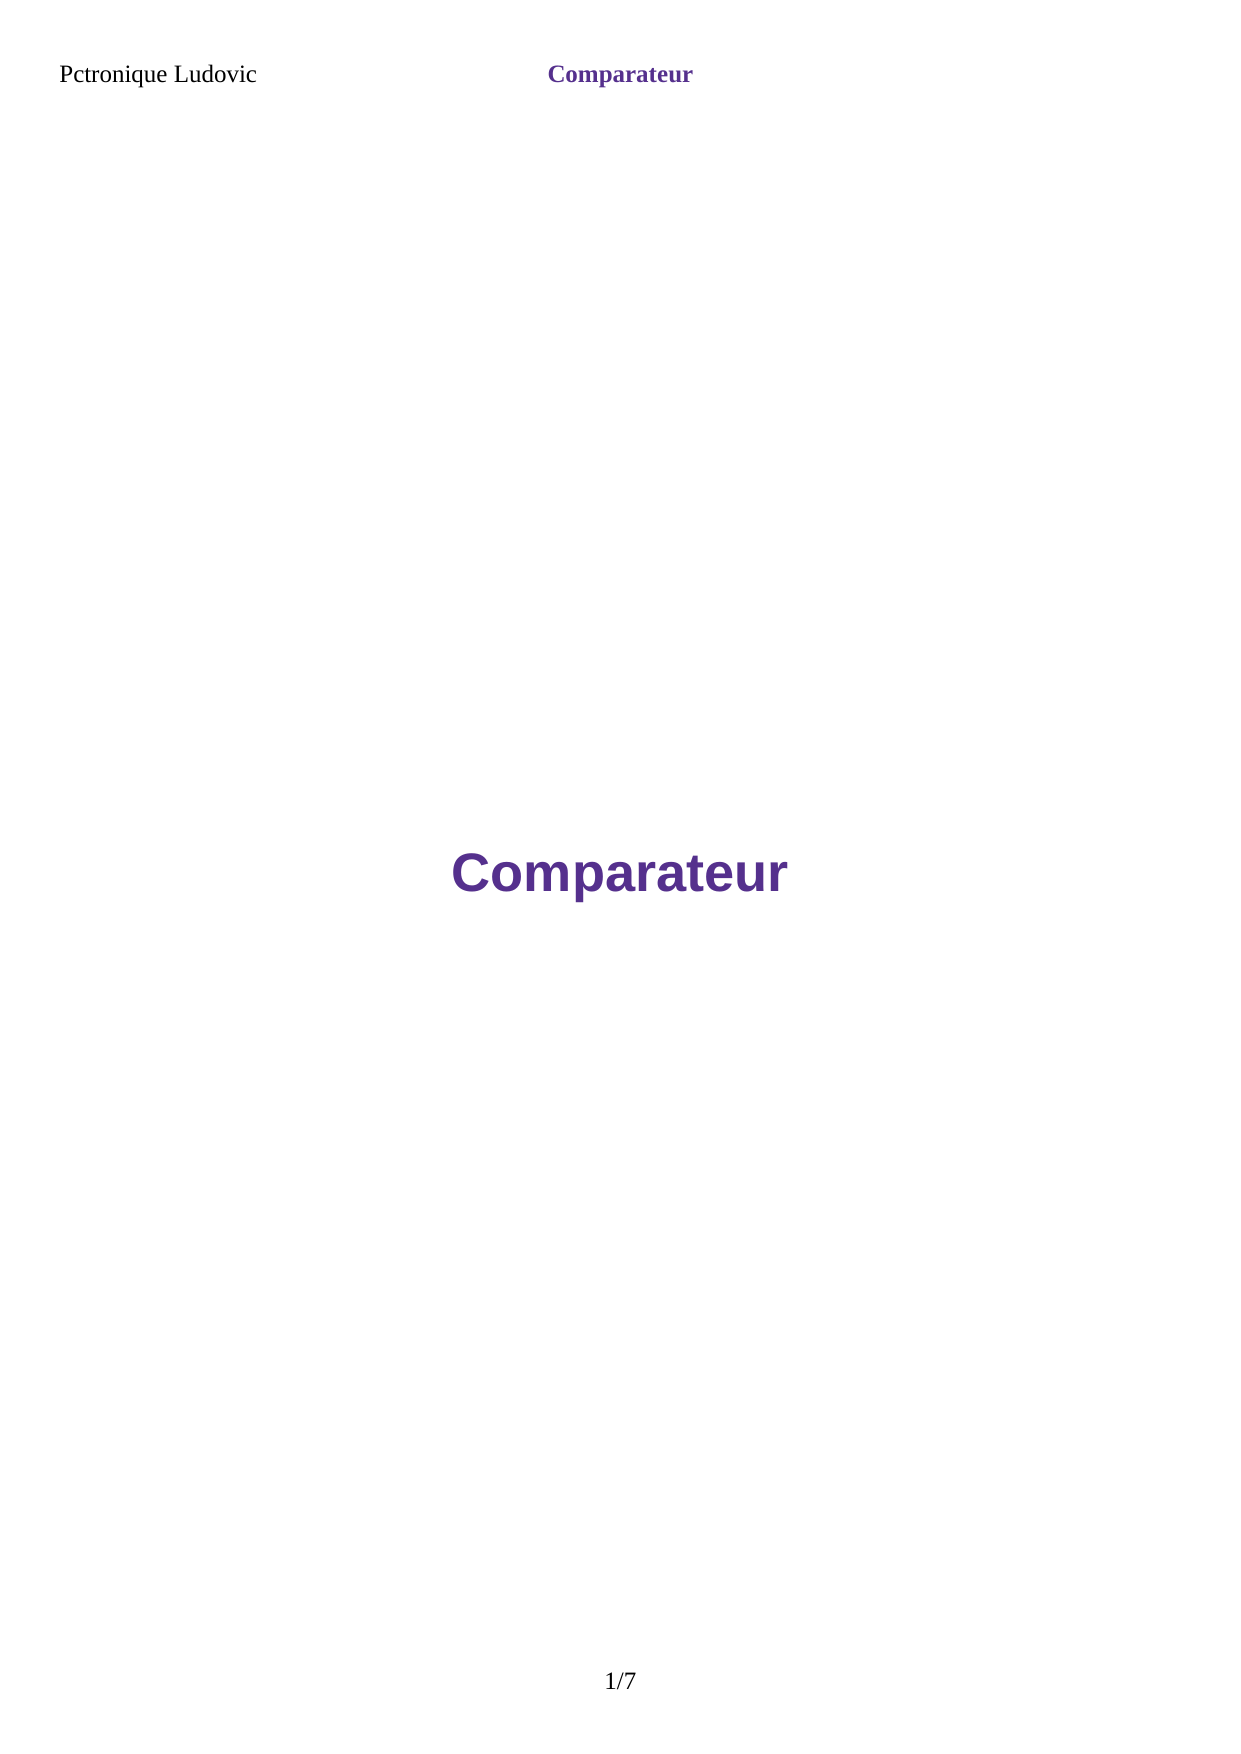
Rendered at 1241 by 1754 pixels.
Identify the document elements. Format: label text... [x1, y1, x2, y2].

subtitle Comparateur [59, 841, 1181, 903]
